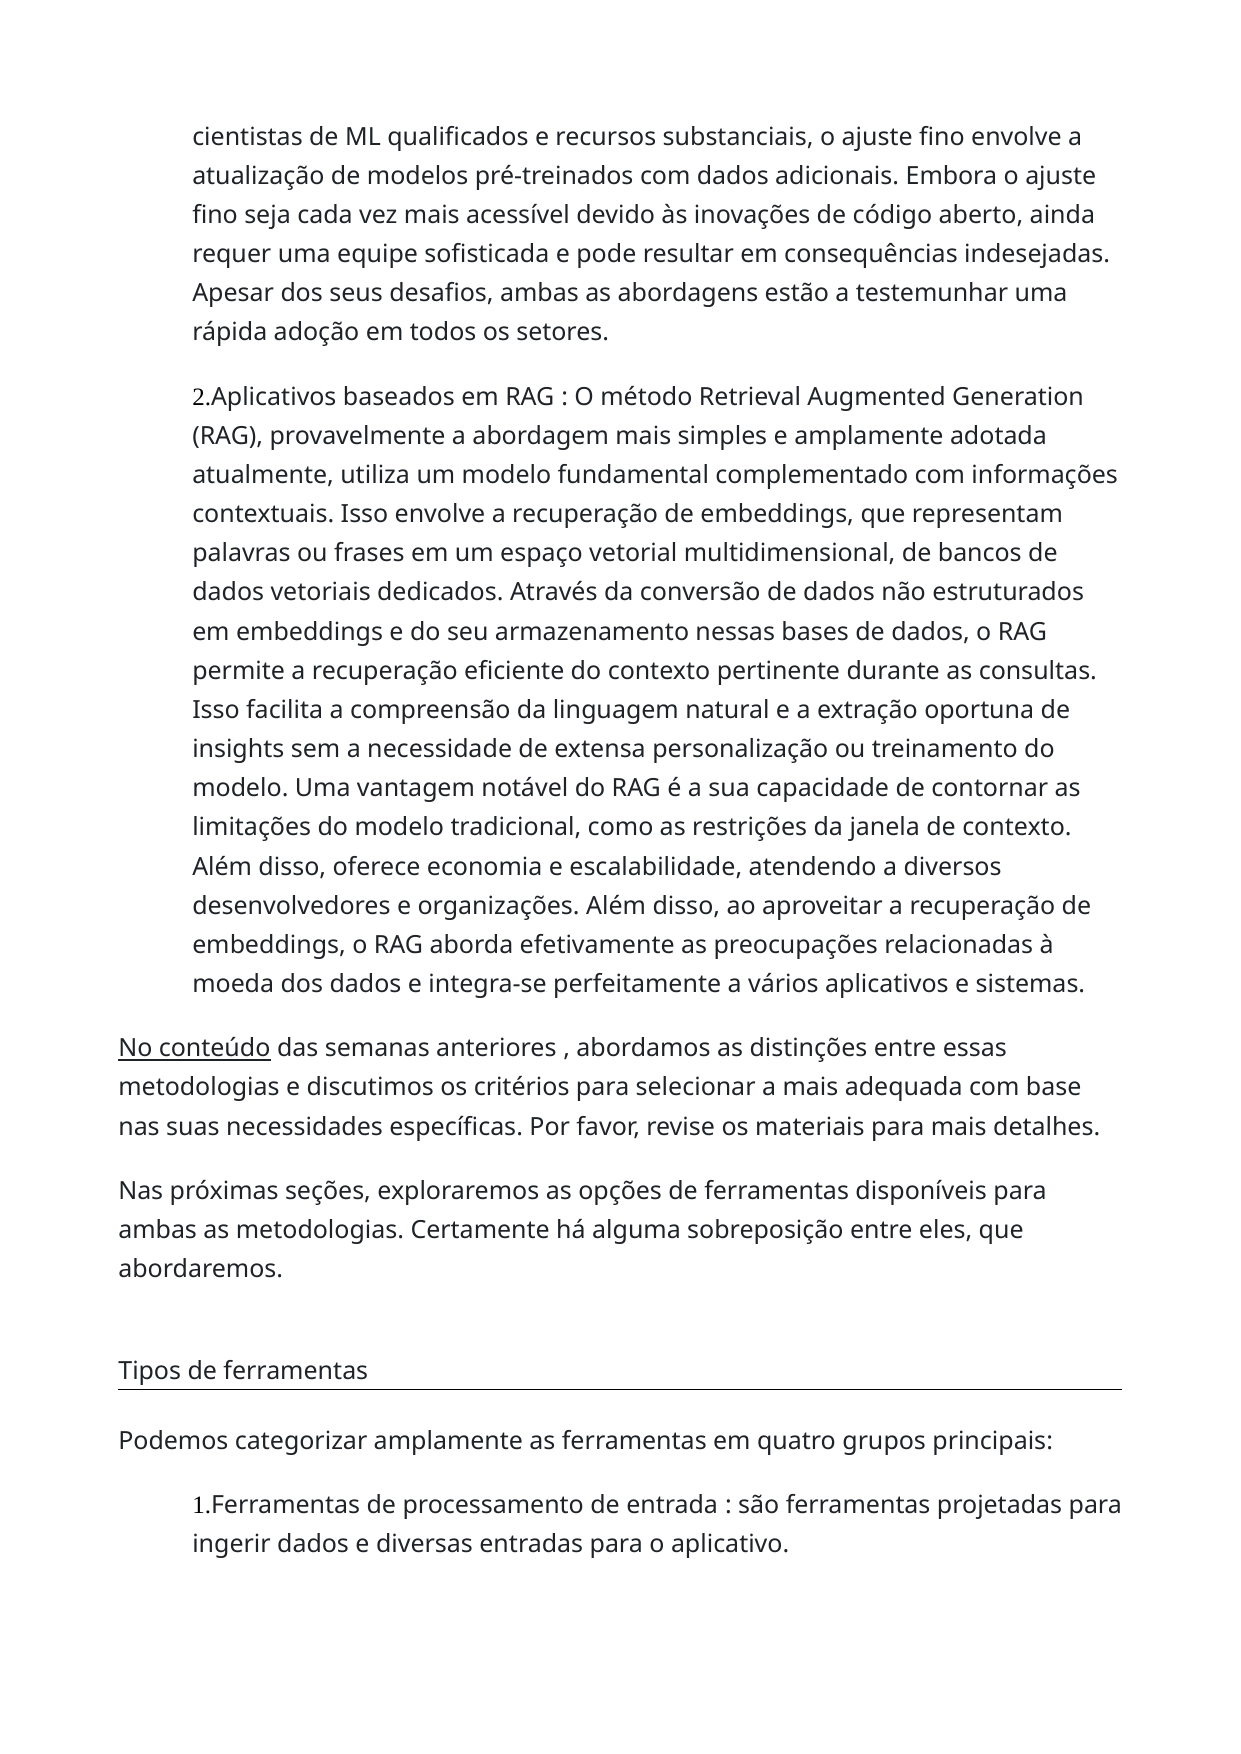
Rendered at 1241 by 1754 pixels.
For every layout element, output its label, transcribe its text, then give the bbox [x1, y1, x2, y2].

text Podemos categorizar amplamente as ferramentas em quatro grupos principais: [118, 1423, 1122, 1457]
list Aplicativos baseados em RAG : O método Retrieval Augmented Generation (RAG), provavelmente a abordagem mais simples e amplamente adotada atualmente, utiliza um modelo fundamental complementado com informações contextuais. Isso envolve a recuperação de embeddings, que representam palavras ou frases em um espaço vetorial multidimensional, de bancos de dados vetoriais dedicados. Através da conversão de dados não estruturados em embeddings e do seu armazenamento nessas bases de dados, o RAG permite a recuperação eficiente do contexto pertinente durante as consultas. Isso facilita a compreensão da linguagem natural e a extração oportuna de insights sem a necessidade de extensa personalização ou treinamento do modelo. Uma vantagem notável do RAG é a sua capacidade de contornar as limitações do modelo tradicional, como as restrições da janela de contexto. Além disso, oferece economia e escalabilidade, atendendo a diversos desenvolvedores e organizações. Além disso, ao aproveitar a recuperação de embeddings, o RAG aborda efetivamente as preocupações relacionadas à moeda dos dados e integra-se perfeitamente a vários aplicativos e sistemas. [118, 378, 1122, 1000]
text Nas próximas seções, exploraremos as opções de ferramentas disponíveis para ambas as metodologias. Certamente há alguma sobreposição entre eles, que abordaremos. [118, 1172, 1122, 1285]
list Ferramentas de processamento de entrada : são ferramentas projetadas para ingerir dados e diversas entradas para o aplicativo. [118, 1487, 1122, 1560]
text No conteúdo das semanas anteriores , abordamos as distinções entre essas metodologias e discutimos os critérios para selecionar a mais adequada com base nas suas necessidades específicas. Por favor, revise os materiais para mais detalhes. [118, 1030, 1122, 1142]
list cientistas de ML qualificados e recursos substanciais, o ajuste fino envolve a atualização de modelos pré-treinados com dados adicionais. Embora o ajuste fino seja cada vez mais acessível devido às inovações de código aberto, ainda requer uma equipe sofisticada e pode resultar em consequências indesejadas. Apesar dos seus desafios, ambas as abordagens estão a testemunhar uma rápida adoção em todos os setores. [118, 118, 1122, 348]
subtitle Tipos de ferramentas [118, 1352, 1122, 1389]
